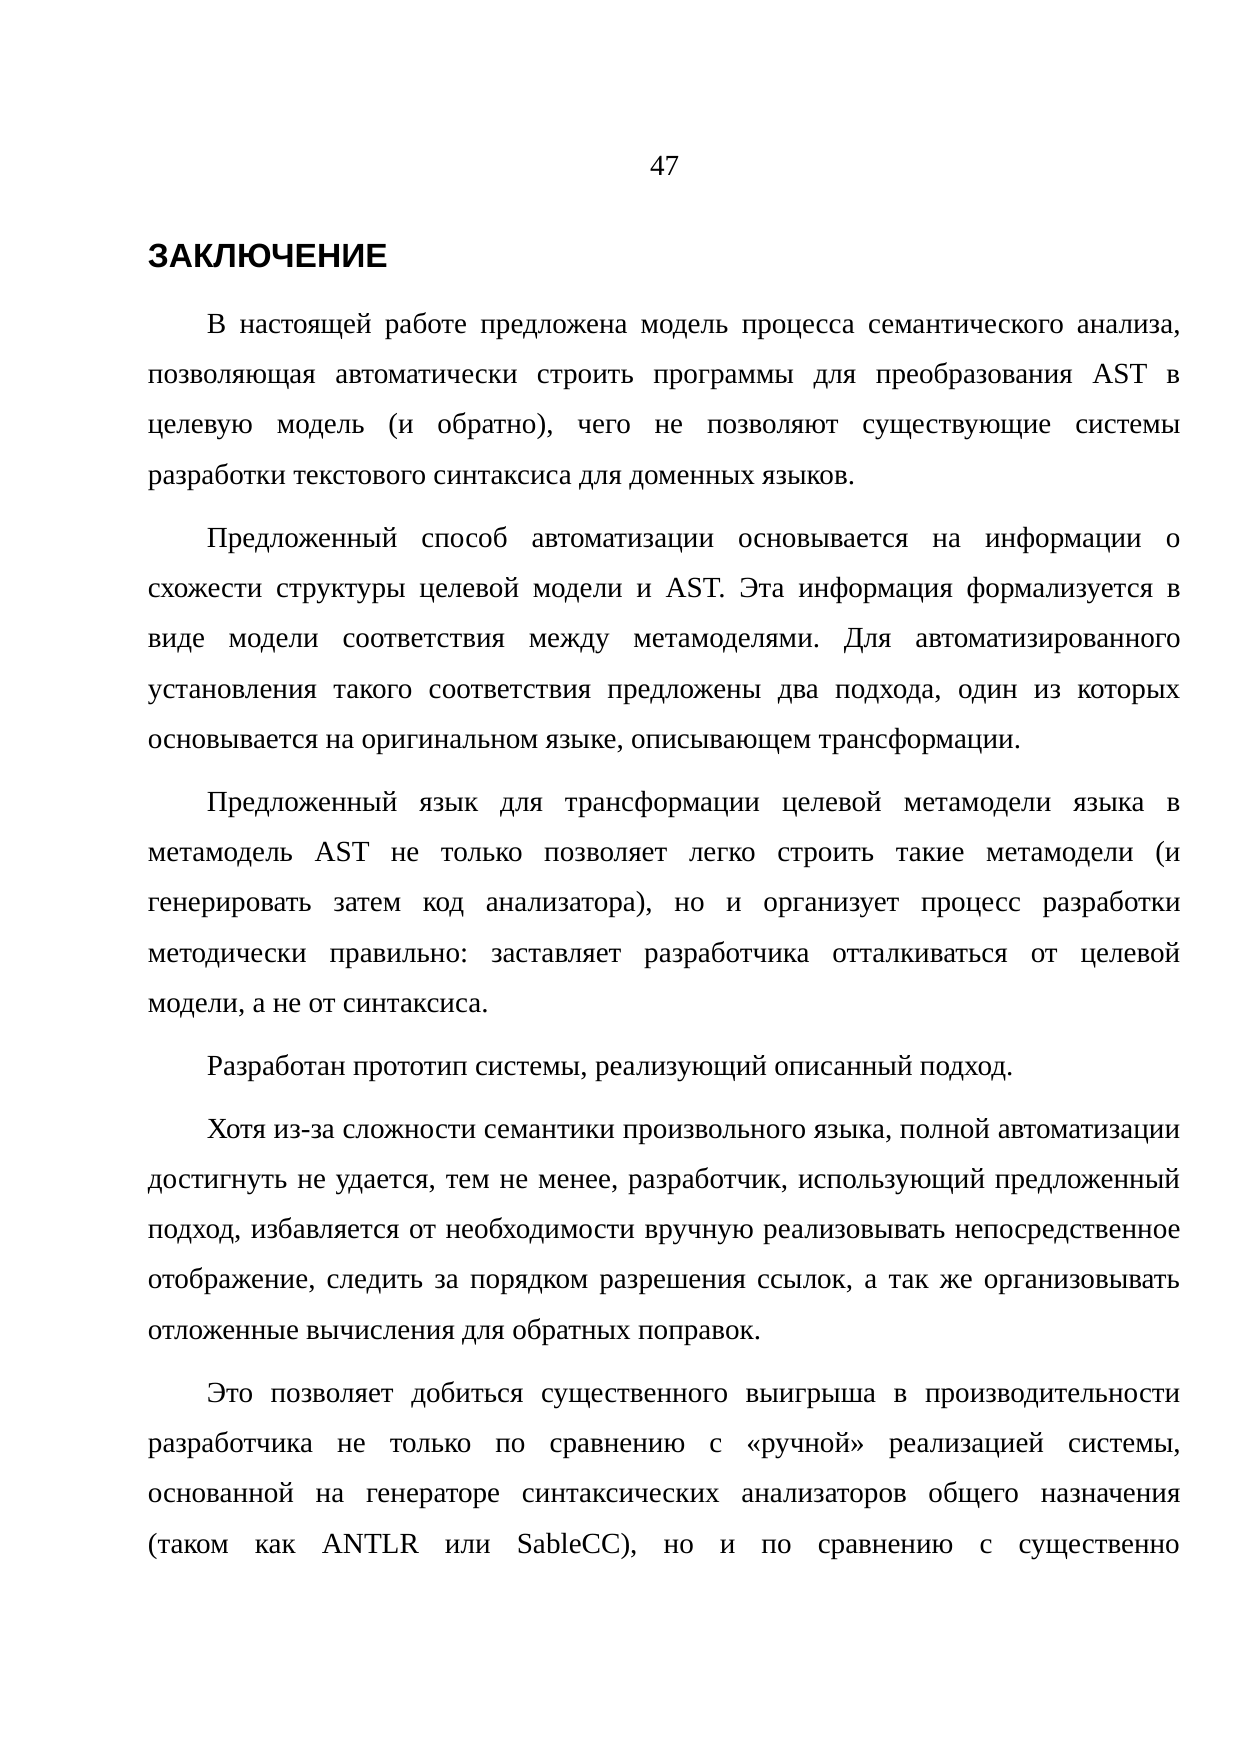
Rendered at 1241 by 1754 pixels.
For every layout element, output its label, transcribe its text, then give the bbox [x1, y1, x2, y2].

text В настоящей работе предложена модель процесса семантического анализа, позволяющая автоматически строить программы для преобразования AST в целевую модель (и обратно), чего не позволяют существующие системы разработки текстового синтаксиса для доменных языков. [148, 306, 1181, 491]
text Предложенный способ автоматизации основывается на информации о схожести структуры целевой модели и AST. Эта информация формализуется в виде модели соответствия между метамоделями. Для автоматизированного установления такого соответствия предложены два подхода, один из которых основывается на оригинальном языке, описывающем трансформации. [148, 520, 1181, 754]
text Это позволяет добиться существенного выигрыша в производительности разработчика не только по сравнению с «ручной» реализацией системы, основанной на генераторе синтаксических анализаторов общего назначения (таком как ANTLR или SableCC), но и по сравнению с существенно [148, 1375, 1181, 1559]
text Хотя из-за сложности семантики произвольного языка, полной автоматизации достигнуть не удается, тем не менее, разработчик, использующий предложенный подход, избавляется от необходимости вручную реализовывать непосредственное отображение, следить за порядком разрешения ссылок, а так же организовывать отложенные вычисления для обратных поправок. [148, 1111, 1181, 1346]
text Заключение [148, 236, 1181, 274]
text Разработан прототип системы, реализующий описанный подход. [148, 1048, 1181, 1081]
text Предложенный язык для трансформации целевой метамодели языка в метамодель AST не только позволяет легко строить такие метамодели (и генерировать затем код анализатора), но и организует процесс разработки методически правильно: заставляет разработчика отталкиваться от целевой модели, а не от синтаксиса. [148, 784, 1181, 1019]
